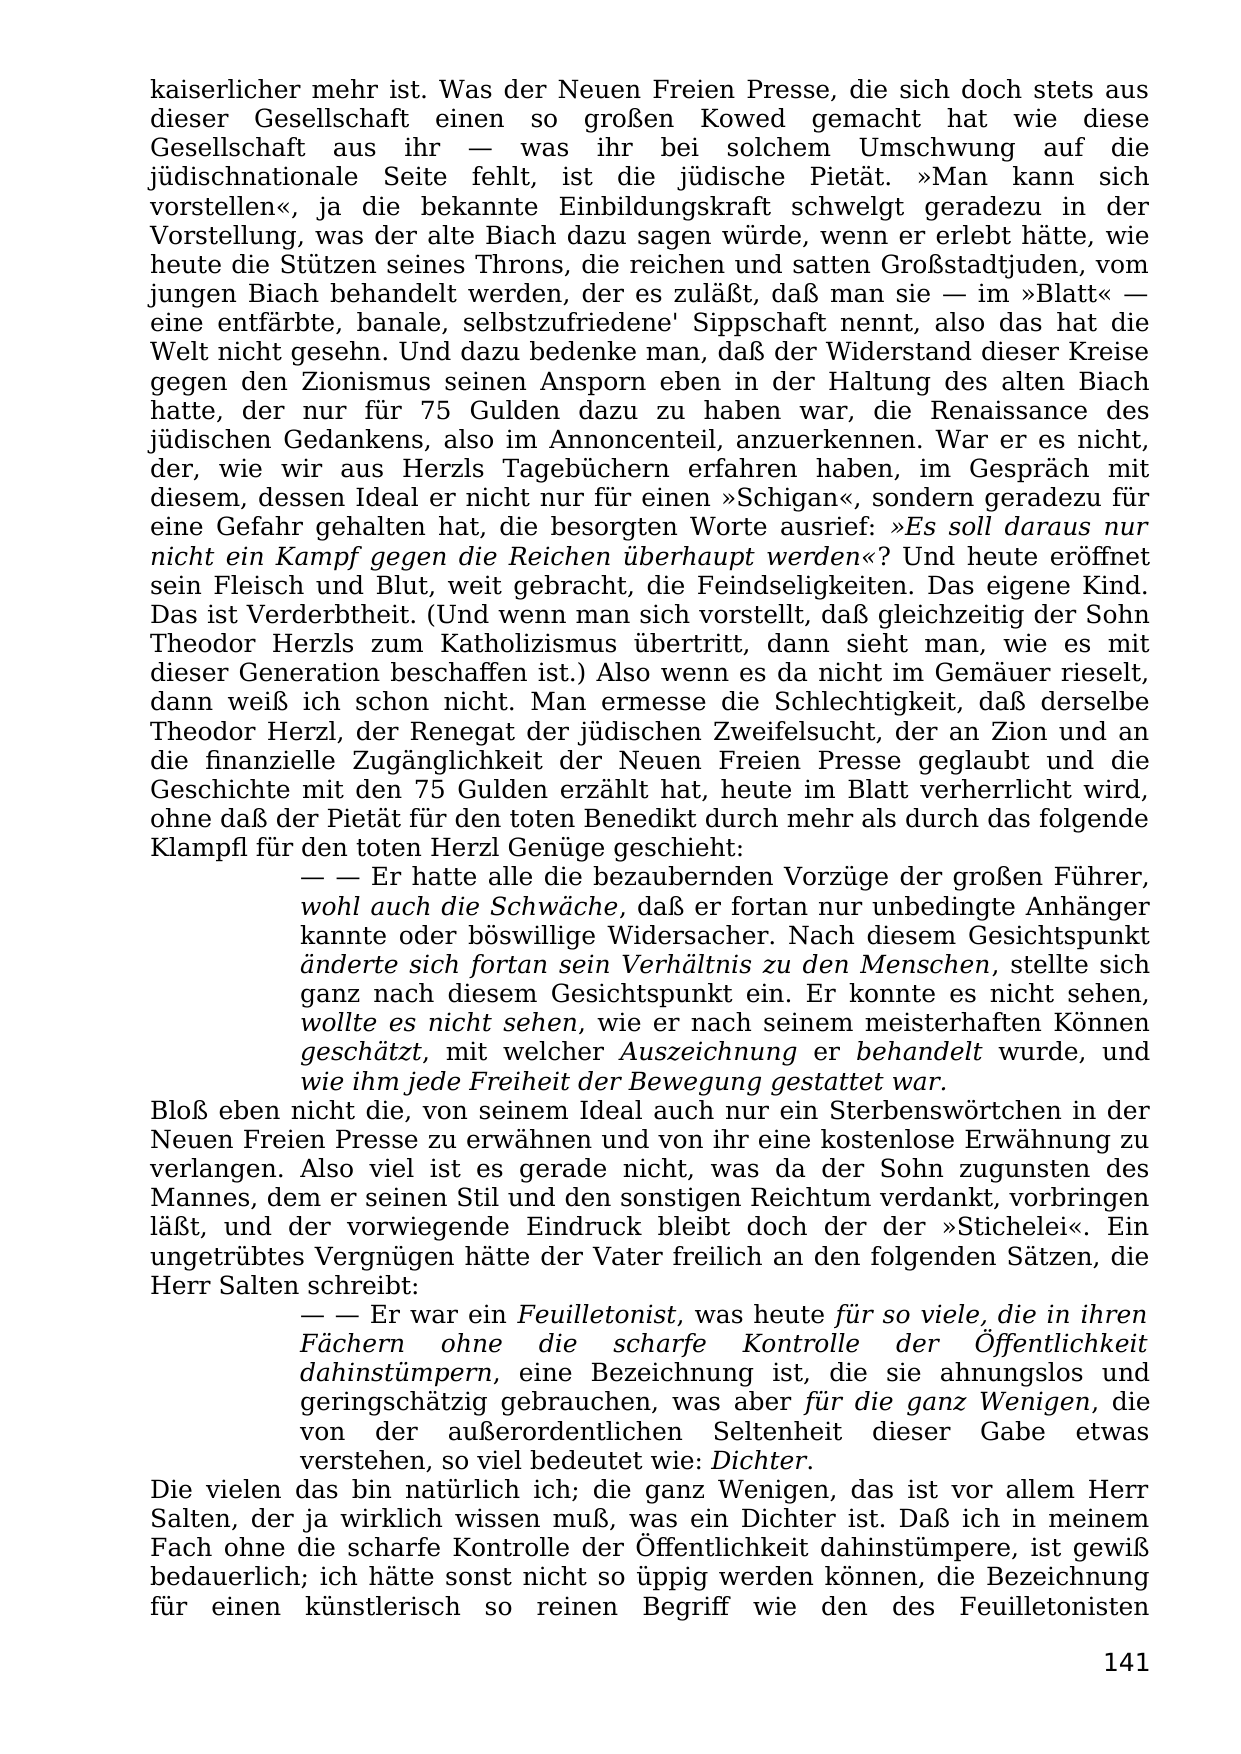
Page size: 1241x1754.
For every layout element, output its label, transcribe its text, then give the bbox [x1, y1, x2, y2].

text Die vielen das bin natürlich ich; die ganz Wenigen, das ist vor allem Herr Salten, der ja wirklich wissen muß, was ein Dichter ist. Daß ich in meinem Fach ohne die scharfe Kontrolle der Öffentlichkeit dahinstümpere, ist gewiß bedauerlich; ich hätte sonst nicht so üppig werden können, die Bezeichnung für einen künstlerisch so reinen Begriff wie den des Feuilletonisten [150, 1475, 1151, 1621]
text Bloß eben nicht die, von seinem Ideal auch nur ein Sterbenswörtchen in der Neuen Freien Presse zu erwähnen und von ihr eine kostenlose Erwähnung zu verlangen. Also viel ist es gerade nicht, was da der Sohn zugunsten des Mannes, dem er seinen Stil und den sonstigen Reichtum verdankt, vorbringen läßt, und der vorwiegende Eindruck bleibt doch der der »Stichelei«. Ein ungetrübtes Vergnügen hätte der Vater freilich an den folgenden Sätzen, die Herr Salten schreibt: [150, 1096, 1151, 1300]
text kaiserlicher mehr ist. Was der Neuen Freien Presse, die sich doch stets aus dieser Gesellschaft einen so großen Kowed gemacht hat wie diese Gesellschaft aus ihr — was ihr bei solchem Umschwung auf die jüdischnationale Seite fehlt, ist die jüdische Pietät. »Man kann sich vorstellen«, ja die bekannte Einbildungskraft schwelgt geradezu in der Vorstellung, was der alte Biach dazu sagen würde, wenn er erlebt hätte, wie heute die Stützen seines Throns, die reichen und satten Großstadtjuden, vom jungen Biach behandelt werden, der es zuläßt, daß man sie — im »Blatt« — eine entfärbte, banale, selbstzufriedene' Sippschaft nennt, also das hat die Welt nicht gesehn. Und dazu bedenke man, daß der Widerstand dieser Kreise gegen den Zionismus seinen Ansporn eben in der Haltung des alten Biach hatte, der nur für 75 Gulden dazu zu haben war, die Renaissance des jüdischen Gedankens, also im Annoncenteil, anzuerkennen. War er es nicht, der, wie wir aus Herzls Tagebüchern erfahren haben, im Gespräch mit diesem, dessen Ideal er nicht nur für einen »Schigan«, sondern geradezu für eine Gefahr gehalten hat, die besorgten Worte ausrief: »Es soll daraus nur nicht ein Kampf gegen die Reichen überhaupt werden«? Und heute eröffnet sein Fleisch und Blut, weit gebracht, die Feindseligkeiten. Das eigene Kind. Das ist Verderbtheit. (Und wenn man sich vorstellt, daß gleichzeitig der Sohn Theodor Herzls zum Katholizismus übertritt, dann sieht man, wie es mit dieser Generation beschaffen ist.) Also wenn es da nicht im Gemäuer rieselt, dann weiß ich schon nicht. Man ermesse die Schlechtigkeit, daß derselbe Theodor Herzl, der Renegat der jüdischen Zweifelsucht, der an Zion und an die finanzielle Zugänglichkeit der Neuen Freien Presse geglaubt und die Geschichte mit den 75 Gulden erzählt hat, heute im Blatt verherrlicht wird, ohne daß der Pietät für den toten Benedikt durch mehr als durch das folgende Klampfl für den toten Herzl Genüge geschieht: [150, 75, 1151, 862]
text — — Er hatte alle die bezaubernden Vorzüge der großen Führer, wohl auch die Schwäche, daß er fortan nur unbedingte Anhänger kannte oder böswillige Widersacher. Nach diesem Gesichtspunkt änderte sich fortan sein Verhältnis zu den Menschen, stellte sich ganz nach diesem Gesichtspunkt ein. Er konnte es nicht sehen, wollte es nicht sehen, wie er nach seinem meisterhaften Können geschätzt, mit welcher Auszeichnung er behandelt wurde, und wie ihm jede Freiheit der Bewegung gestattet war. [300, 862, 1151, 1096]
text — — Er war ein Feuilletonist, was heute für so viele, die in ihren Fächern ohne die scharfe Kontrolle der Öffentlichkeit dahinstümpern, eine Bezeichnung ist, die sie ahnungslos und geringschätzig gebrauchen, was aber für die ganz Wenigen, die von der außerordentlichen Seltenheit dieser Gabe etwas verstehen, so viel bedeutet wie: Dichter. [300, 1300, 1151, 1475]
